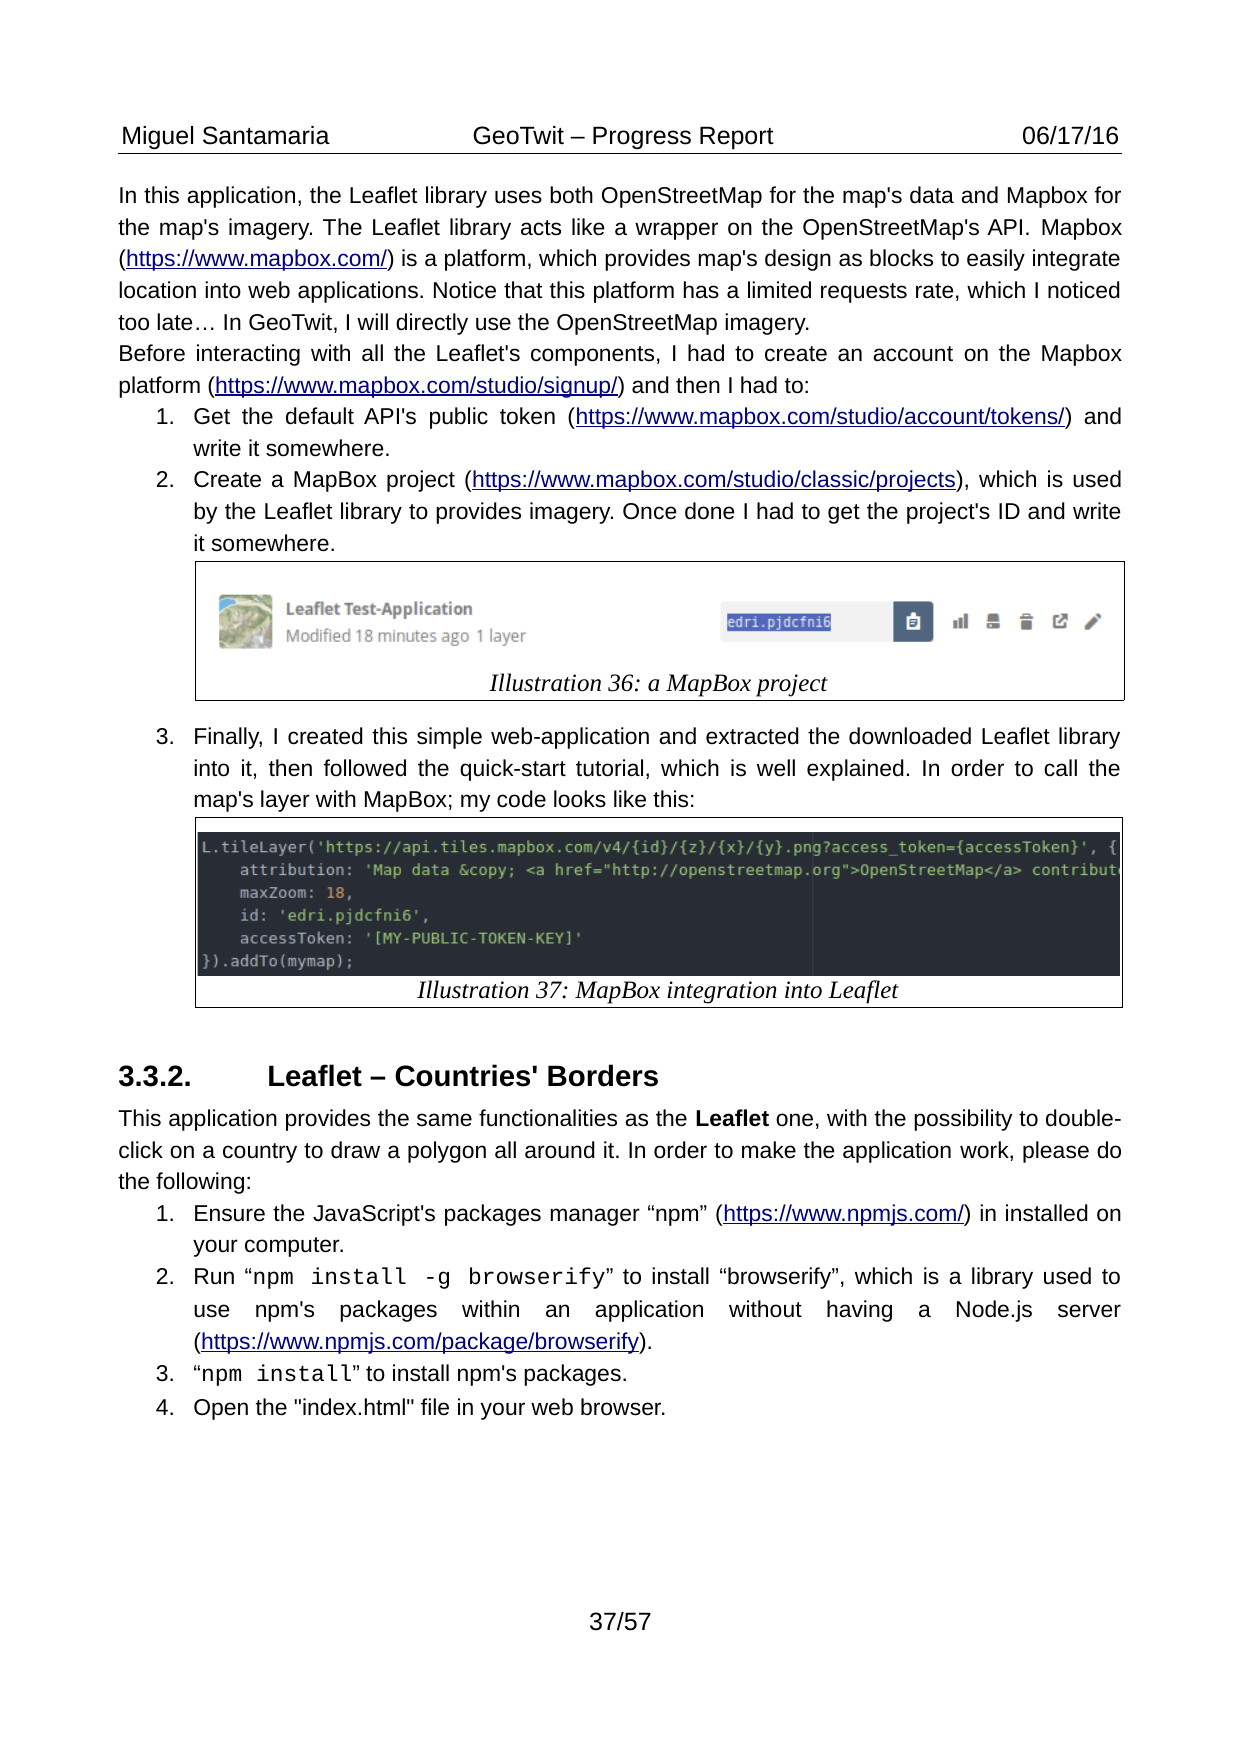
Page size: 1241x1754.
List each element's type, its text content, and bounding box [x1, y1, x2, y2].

picture [198, 577, 1121, 669]
picture [197, 832, 1120, 976]
subtitle Leaflet – Countries' Borders [118, 1059, 1122, 1092]
list Illustration 36: a MapBox project [198, 669, 1121, 697]
list Ensure the JavaScript's packages manager “npm” (https://www.npmjs.com/) in installed on your computer. [156, 1200, 1122, 1258]
list Illustration 37: MapBox integration into Leaflet [198, 976, 1119, 1004]
list Run “npm install -g browserify” to install “browserify”, which is a library used to use npm's packages within an application without having a Node.js server (https://www.npmjs.com/package/browserify). [156, 1263, 1122, 1354]
text This application provides the same functionalities as the Leaflet one, with the possibility to double-click on a country to draw a polygon all around it. In order to make the application work, please do the following: [118, 1105, 1122, 1194]
list Finally, I created this simple web-application and extracted the downloaded Leaflet library into it, then followed the quick-start tutorial, which is well explained. In order to call the map's layer with MapBox; my code looks like this: [156, 666, 1122, 813]
list [196, 666, 1124, 700]
list Open the "index.html" file in your web browser. [156, 1393, 1122, 1420]
list [196, 973, 1122, 1007]
list “npm install” to install npm's packages. [156, 1359, 1122, 1388]
text Before interacting with all the Leaflet's components, I had to create an account on the Mapbox platform (https://www.mapbox.com/studio/signup/) and then I had to: [118, 340, 1122, 398]
text In this application, the Leaflet library uses both OpenStreetMap for the map's data and Mapbox for the map's imagery. The Leaflet library acts like a wrapper on the OpenStreetMap's API. Mapbox (https://www.mapbox.com/) is a platform, which provides map's design as blocks to easily integrate location into web applications. Notice that this platform has a limited requests rate, which I noticed too late… In GeoTwit, I will directly use the OpenStreetMap imagery. [118, 182, 1122, 335]
list Create a MapBox project (https://www.mapbox.com/studio/classic/projects), which is used by the Leaflet library to provides imagery. Once done I had to get the project's ID and write it somewhere. [156, 466, 1122, 556]
list Get the default API's public token (https://www.mapbox.com/studio/account/tokens/) and write it somewhere. [156, 403, 1122, 461]
